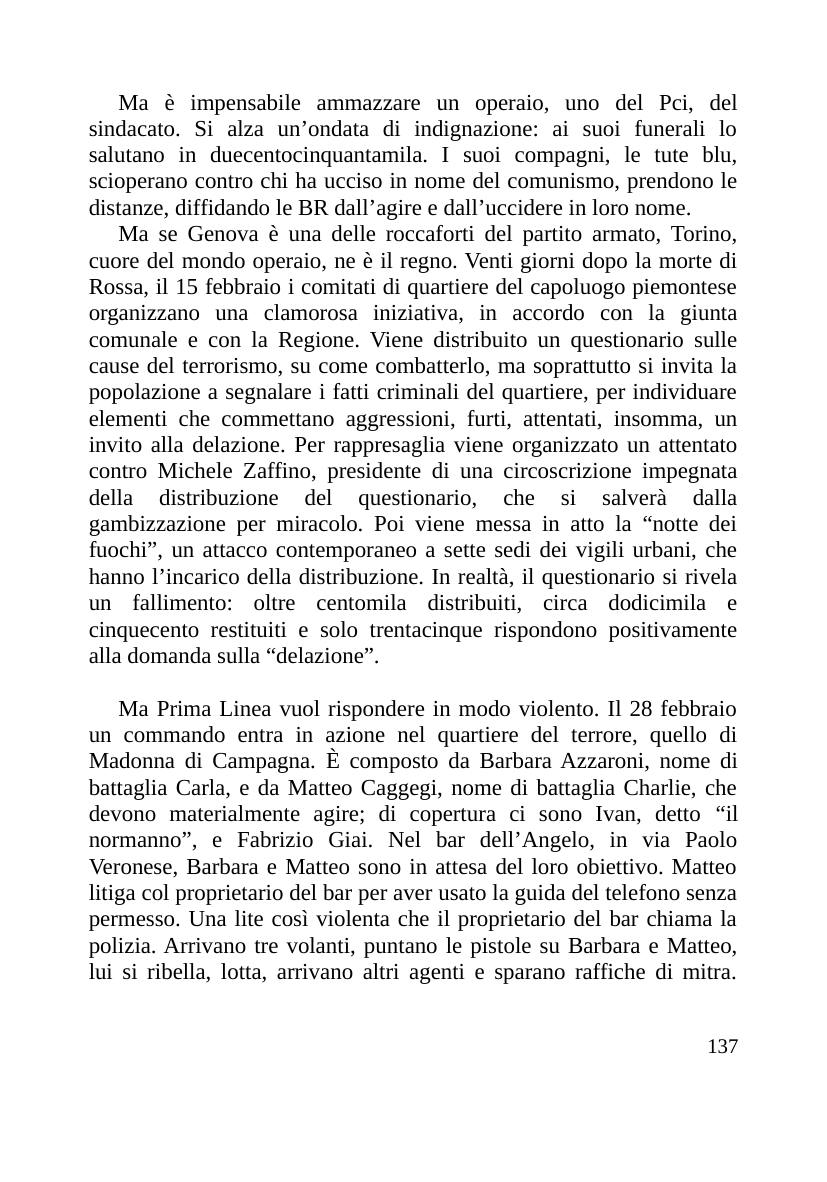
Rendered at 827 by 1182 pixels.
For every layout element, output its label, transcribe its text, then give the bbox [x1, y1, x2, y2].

text Ma se Genova è una delle roccaforti del partito armato, Torino, cuore del mondo operaio, ne è il regno. Venti giorni dopo la morte di Rossa, il 15 febbraio i comitati di quartiere del capoluogo piemontese organizzano una clamorosa iniziativa, in accordo con la giunta comunale e con la Regione. Viene distribuito un questionario sulle cause del terrorismo, su come combatterlo, ma soprattutto si invita la popolazione a segnalare i fatti criminali del quartiere, per individuare elementi che commettano aggressioni, furti, attentati, insomma, un invito alla delazione. Per rappresaglia viene organizzato un attentato contro Michele Zaffino, presidente di una circoscrizione impegnata della distribuzione del questionario, che si salverà dalla gambizzazione per miracolo. Poi viene messa in atto la “notte dei fuochi”, un attacco contemporaneo a sette sedi dei vigili urbani, che hanno l’incarico della distribuzione. In realtà, il questionario si rivela un fallimento: oltre centomila distribuiti, circa dodicimila e cinquecento restituiti e solo trentacinque rispondono positivamente alla domanda sulla “delazione”. [88, 220, 738, 668]
text Ma è impensabile ammazzare un operaio, uno del Pci, del sindacato. Si alza un’ondata di indignazione: ai suoi funerali lo salutano in duecentocinquantamila. I suoi compagni, le tute blu, scioperano contro chi ha ucciso in nome del comunismo, prendono le distanze, diffidando le BR dall’agire e dall’uccidere in loro nome. [88, 88, 738, 220]
text Ma Prima Linea vuol rispondere in modo violento. Il 28 febbraio un commando entra in azione nel quartiere del terrore, quello di Madonna di Campagna. è composto da Barbara Azzaroni, nome di battaglia Carla, e da Matteo Caggegi, nome di battaglia Charlie, che devono materialmente agire; di copertura ci sono Ivan, detto “il normanno”, e Fabrizio Giai. Nel bar dell’Angelo, in via Paolo Veronese, Barbara e Matteo sono in attesa del loro obiettivo. Matteo litiga col proprietario del bar per aver usato la guida del telefono senza permesso. Una lite così violenta che il proprietario del bar chiama la polizia. Arrivano tre volanti, puntano le pistole su Barbara e Matteo, lui si ribella, lotta, arrivano altri agenti e sparano raffiche di mitra. [88, 695, 738, 984]
